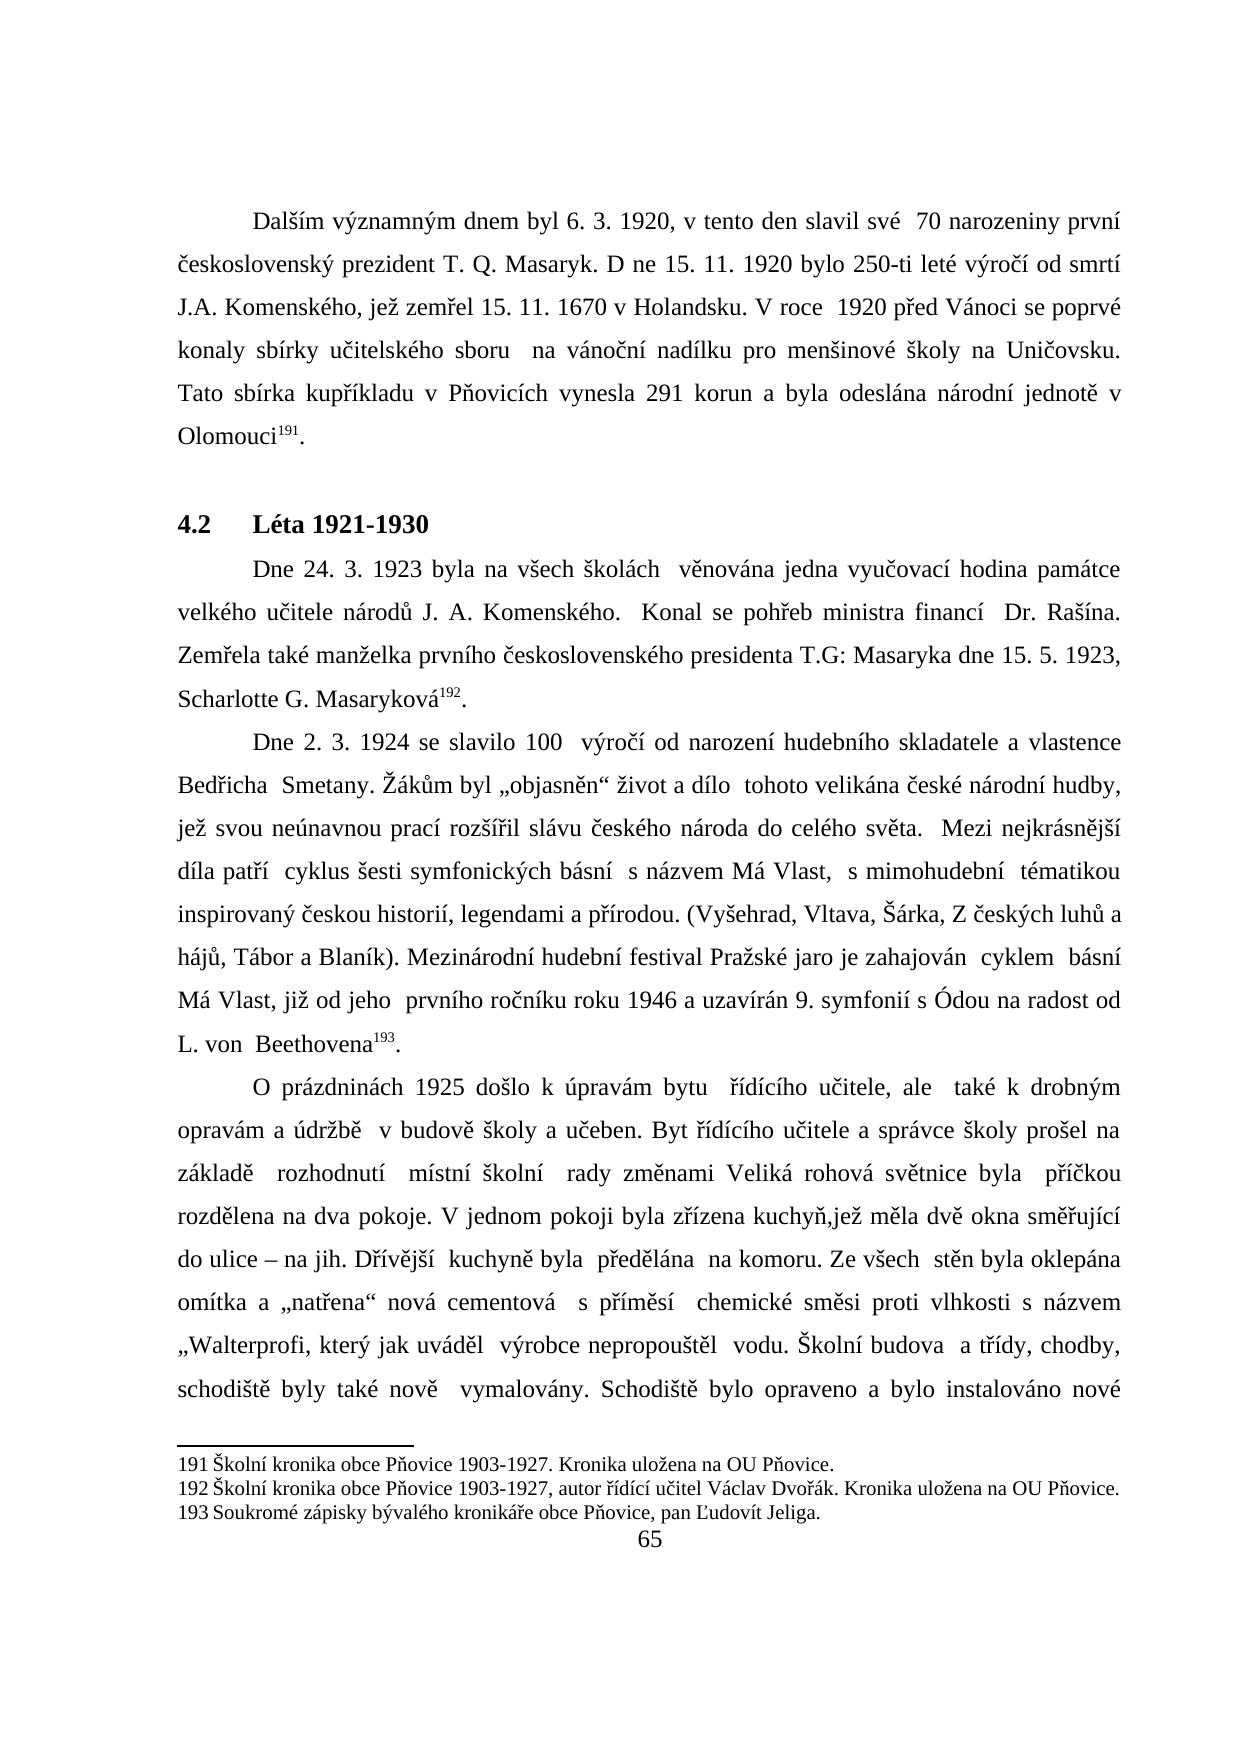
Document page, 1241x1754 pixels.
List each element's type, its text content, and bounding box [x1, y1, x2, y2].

text O prázdninách 1925 došlo k úpravám bytu řídícího učitele, ale také k drobným opravám a údržbě v budově školy a učeben. Byt řídícího učitele a správce školy prošel na základě rozhodnutí místní školní rady změnami Veliká rohová světnice byla příčkou rozdělena na dva pokoje. V jednom pokoji byla zřízena kuchyň,jež měla dvě okna směřující do ulice – na jih. Dřívější kuchyně byla předělána na komoru. Ze všech stěn byla oklepána omítka a „natřena“ nová cementová s příměsí chemické směsi proti vlhkosti s názvem „Walterprofi, který jak uváděl výrobce nepropouštěl vodu. Školní budova a třídy, chodby, schodiště byly také nově vymalovány. Schodiště bylo opraveno a bylo instalováno nové [177, 1072, 1122, 1402]
text 65 [177, 1524, 1122, 1553]
text Dalším významným dnem byl 6. 3. 1920, v tento den slavil své 70 narozeniny první československý prezident T. Q. Masaryk. D ne 15. 11. 1920 bylo 250-ti leté výročí od smrtí J.A. Komenského, jež zemřel 15. 11. 1670 v Holandsku. V roce 1920 před Vánoci se poprvé konaly sbírky učitelského sboru na vánoční nadílku pro menšinové školy na Uničovsku. Tato sbírka kupříkladu v Pňovicích vynesla 291 korun a byla odeslána národní jednotě v Olomouci. [177, 206, 1122, 450]
text Školní kronika obce Pňovice 1903-1927. Kronika uložena na OU Pňovice. [177, 1452, 1122, 1476]
text 4.2 Léta 1921-1930 [177, 508, 1122, 539]
text Soukromé zápisky bývalého kronikáře obce Pňovice, pan Ľudovít Jeliga. [177, 1500, 1122, 1524]
text Školní kronika obce Pňovice 1903-1927, autor řídící učitel Václav Dvořák. Kronika uložena na OU Pňovice. [177, 1476, 1122, 1500]
text Dne 24. 3. 1923 byla na všech školách věnována jedna vyučovací hodina památce velkého učitele národů J. A. Komenského. Konal se pohřeb ministra financí Dr. Rašína. Zemřela také manželka prvního československého presidenta T.G: Masaryka dne 15. 5. 1923, Scharlotte G. Masaryková. [177, 554, 1122, 712]
text Dne 2. 3. 1924 se slavilo 100 výročí od narození hudebního skladatele a vlastence Bedřicha Smetany. Žákům byl „objasněn“ život a dílo tohoto velikána české národní hudby, jež svou neúnavnou prací rozšířil slávu českého národa do celého světa. Mezi nejkrásnější díla patří cyklus šesti symfonických básní s názvem Má Vlast, s mimohudební tématikou inspirovaný českou historií, legendami a přírodou. (Vyšehrad, Vltava, Šárka, Z českých luhů a hájů, Tábor a Blaník). Mezinárodní hudební festival Pražské jaro je zahajován cyklem básní Má Vlast, již od jeho prvního ročníku roku 1946 a uzavírán 9. symfonií s Ódou na radost od L. von Beethovena. [177, 727, 1122, 1057]
